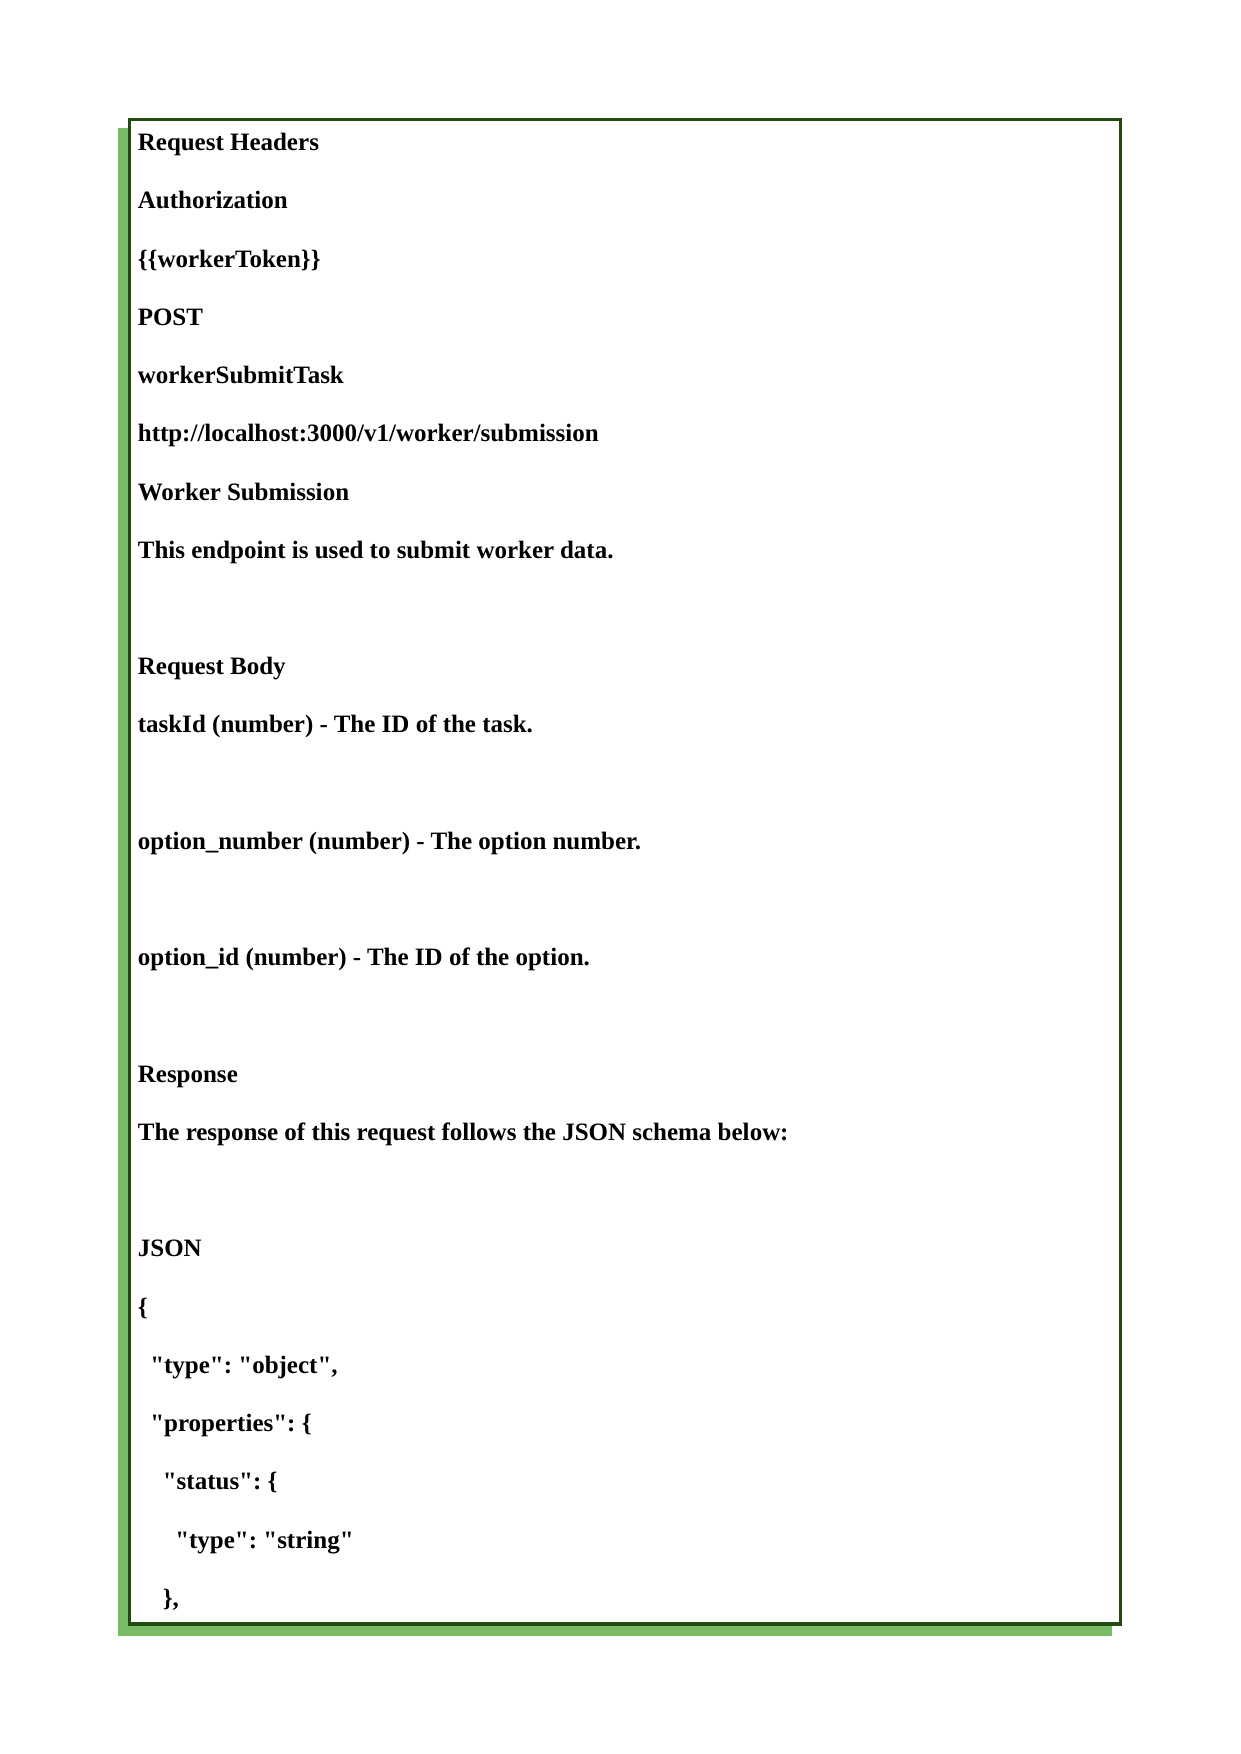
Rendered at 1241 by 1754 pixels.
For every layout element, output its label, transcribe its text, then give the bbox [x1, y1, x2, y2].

text Worker Submission [138, 477, 1113, 505]
text http://localhost:3000/v1/worker/submission [138, 418, 1113, 447]
text "status": { [138, 1466, 1113, 1495]
text }, [138, 1583, 1113, 1612]
text Authorization [138, 185, 1113, 214]
text "properties": { [138, 1408, 1113, 1437]
text "type": "object", [138, 1350, 1113, 1379]
text option_number (number) - The option number. [138, 826, 1113, 855]
text taskId (number) - The ID of the task. [138, 709, 1113, 738]
text This endpoint is used to submit worker data. [138, 535, 1113, 563]
text workerSubmitTask [138, 360, 1113, 389]
text Request Headers [138, 127, 1113, 156]
text { [138, 1292, 1113, 1321]
text option_id (number) - The ID of the option. [138, 942, 1113, 971]
text Request Body [138, 651, 1113, 680]
text {{workerToken}} [138, 244, 1113, 272]
text POST [138, 302, 1113, 331]
text JSON [138, 1233, 1113, 1262]
text The response of this request follows the JSON schema below: [138, 1117, 1113, 1146]
text "type": "string" [138, 1525, 1113, 1553]
text Response [138, 1059, 1113, 1088]
